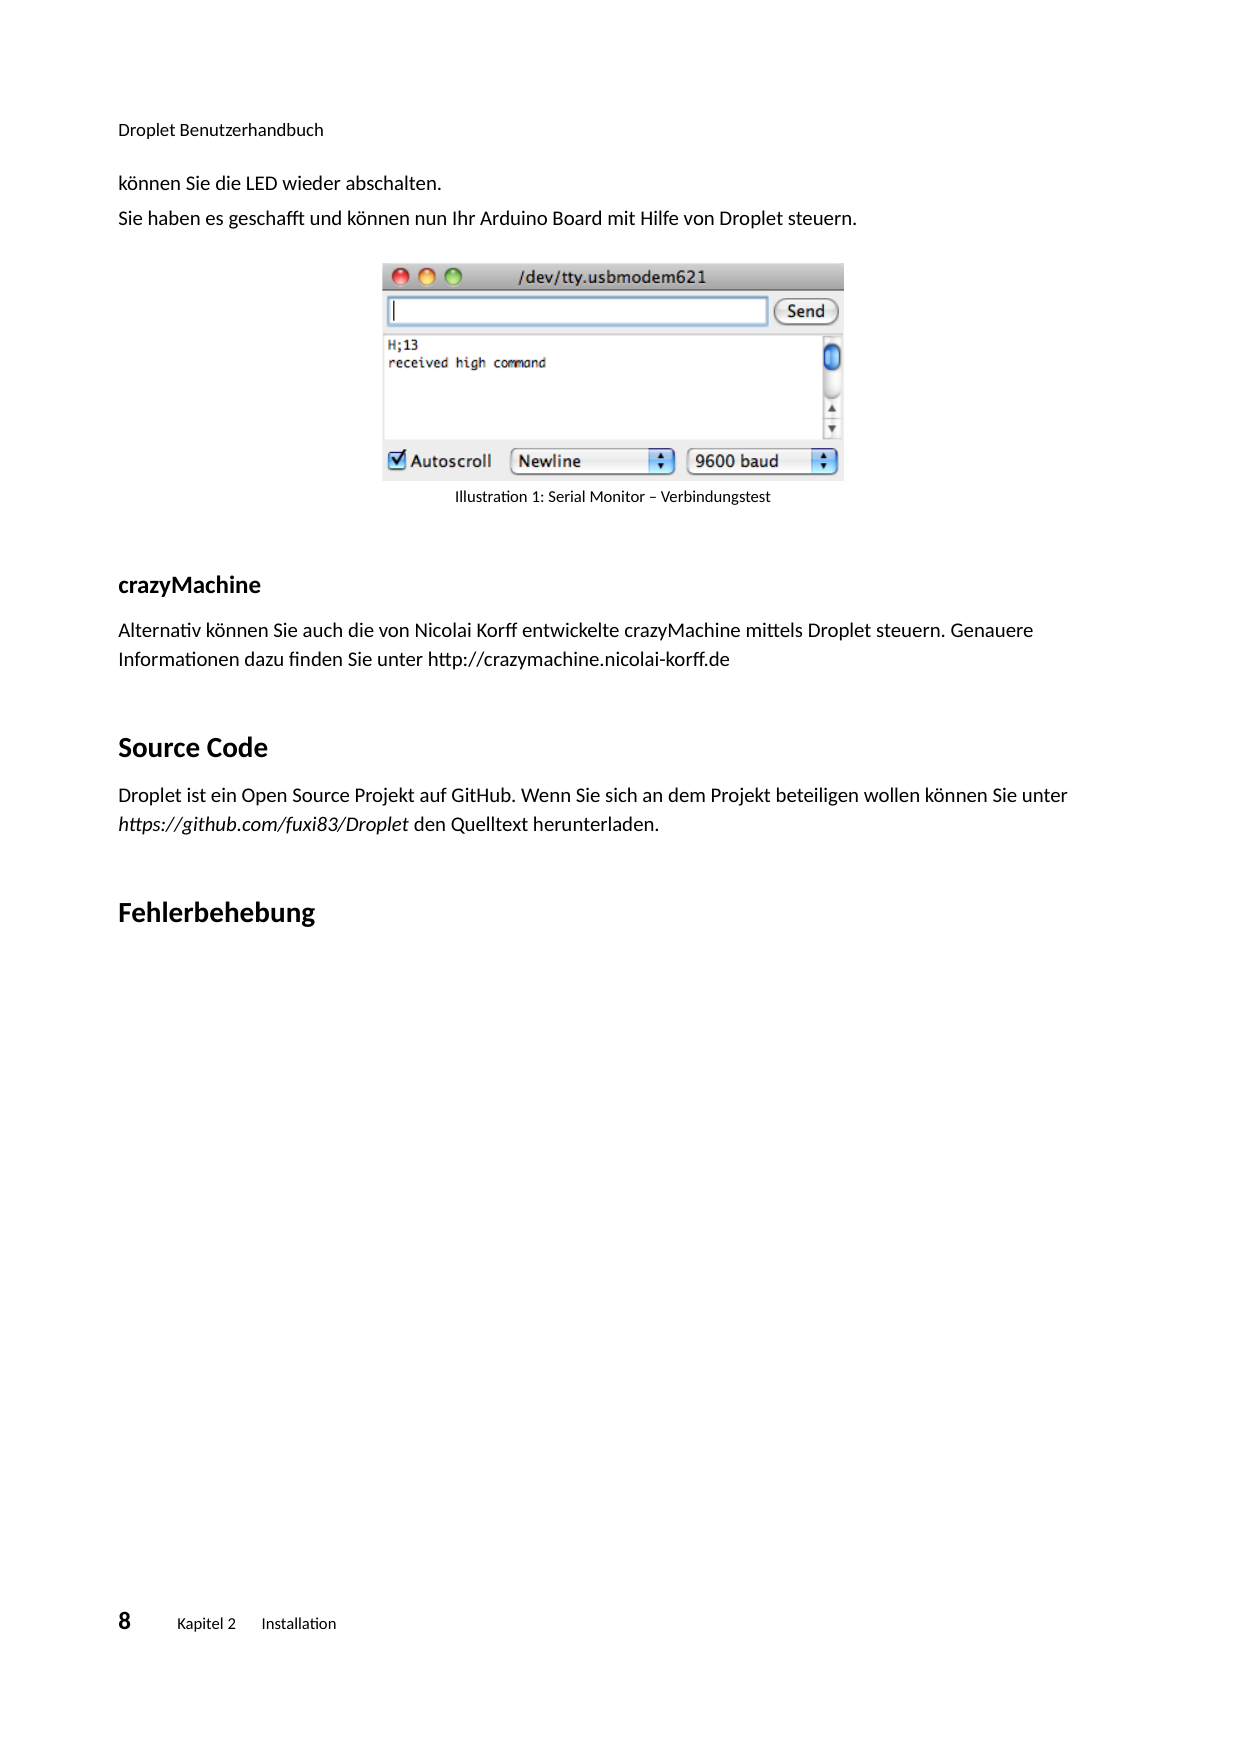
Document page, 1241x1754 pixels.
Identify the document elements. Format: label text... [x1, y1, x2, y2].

text Sie haben es geschafft und können nun Ihr Arduino Board mit Hilfe von Droplet steuern. [118, 206, 1122, 231]
subtitle Fehlerbehebung [118, 894, 1122, 929]
subtitle crazyMachine [118, 569, 1122, 599]
text können Sie die LED wieder abschalten. [118, 171, 1122, 196]
subtitle Source Code [118, 729, 1122, 764]
text Alternativ können Sie auch die von Nicolai Korff entwickelte crazyMachine mittels Droplet steuern. Genauere Informationen dazu finden Sie unter http://crazymachine.nicolai-korff.de [118, 617, 1122, 672]
text Illustration 1: Serial Monitor – Verbindungstest [382, 481, 844, 506]
text Droplet ist ein Open Source Projekt auf GitHub. Wenn Sie sich an dem Projekt beteiligen wollen können Sie unter https://github.com/fuxi83/Droplet den Quelltext herunterladen. [118, 782, 1122, 837]
picture [382, 263, 844, 481]
